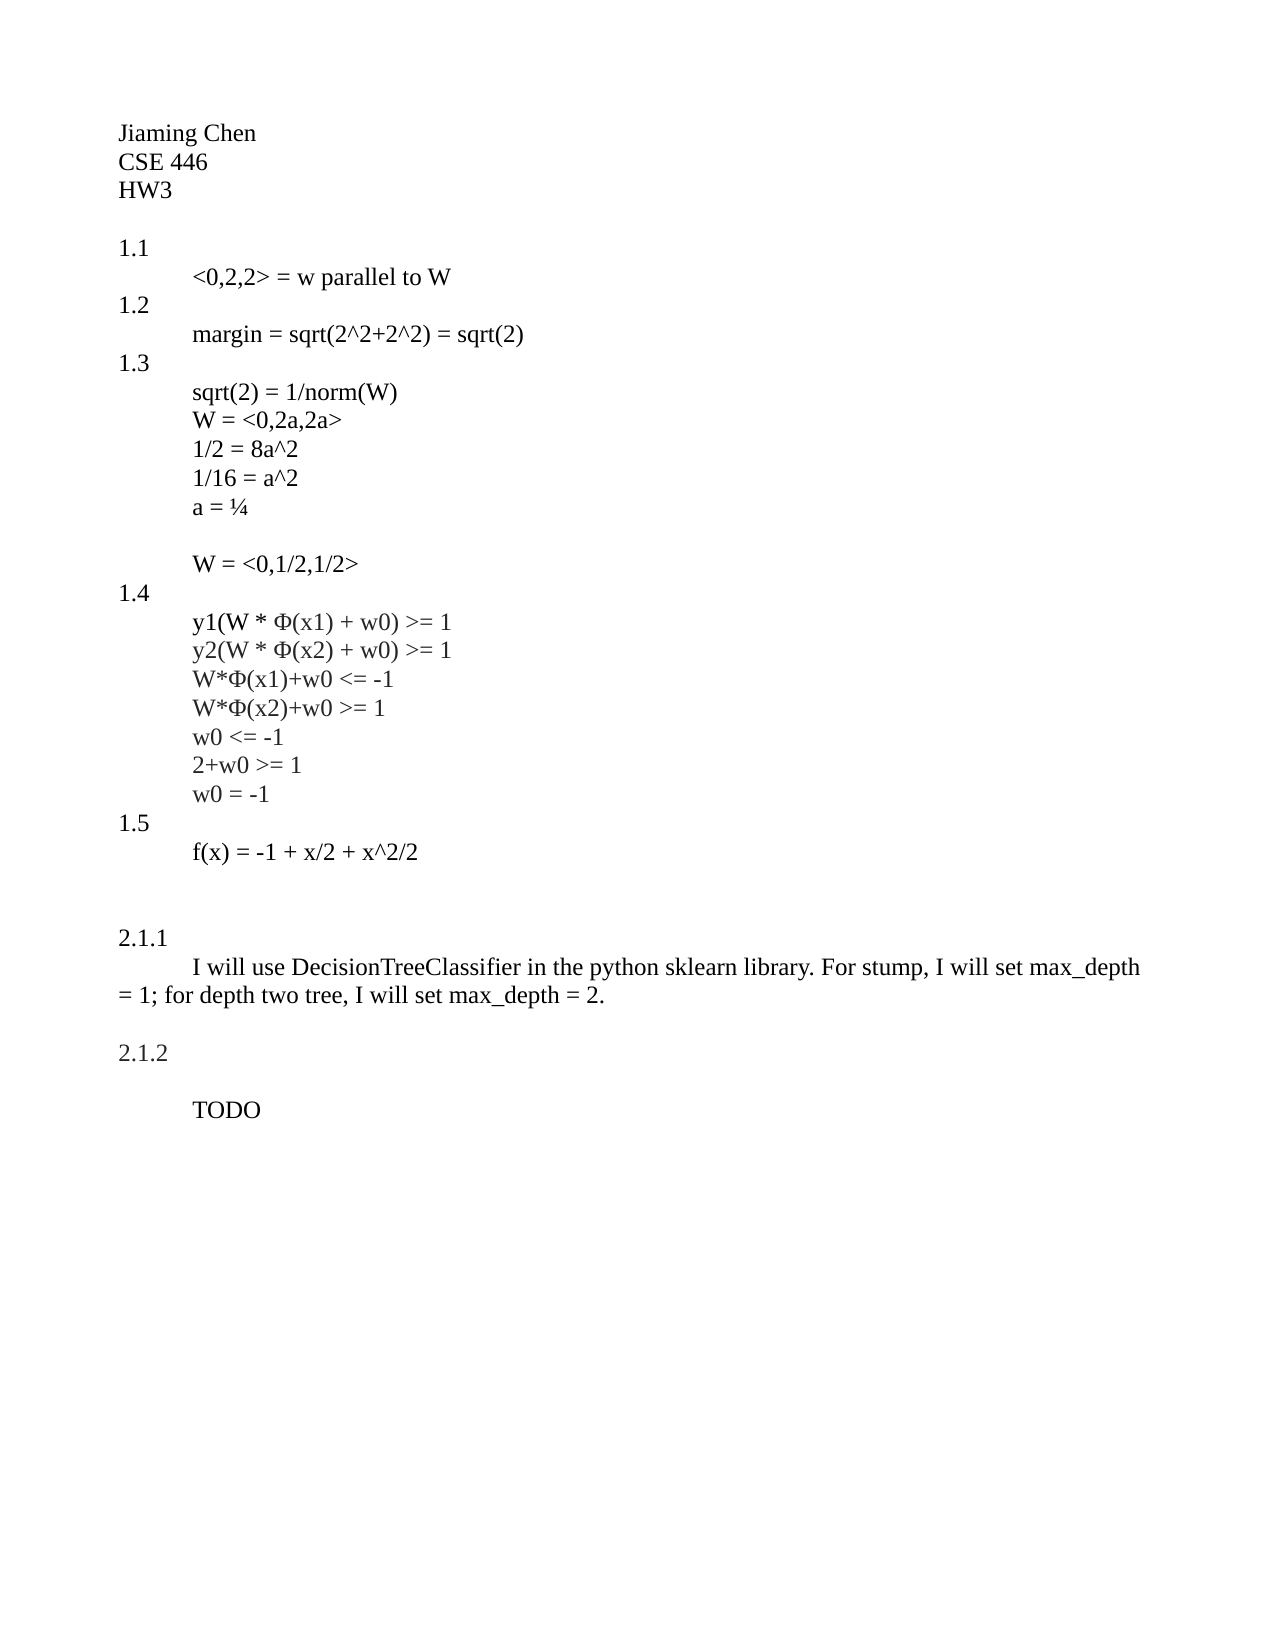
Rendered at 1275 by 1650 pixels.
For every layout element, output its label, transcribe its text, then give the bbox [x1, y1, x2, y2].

text 2.1.2 [118, 1038, 1157, 1067]
text a = ¼ [118, 492, 1157, 521]
text f(x) = -1 + x/2 + x^2/2 [118, 837, 1157, 866]
text sqrt(2) = 1/norm(W) [118, 377, 1157, 406]
text 1/2 = 8a^2 [118, 434, 1157, 463]
text W*Φ(x1)+w0 <= -1 [118, 664, 1157, 693]
text 2+w0 >= 1 [118, 751, 1157, 779]
text w0 = -1 [118, 779, 1157, 808]
text W = <0,1/2,1/2> [118, 549, 1157, 578]
text 1.5 [118, 808, 1157, 837]
text 1/16 = a^2 [118, 463, 1157, 492]
text 1.2 [118, 291, 1157, 319]
text 1.1 [118, 233, 1157, 262]
text I will use DecisionTreeClassifier in the python sklearn library. For stump, I will set max_depth = 1; for depth two tree, I will set max_depth = 2. [118, 952, 1157, 1009]
text 2.1.1 [118, 923, 1157, 952]
text W*Φ(x2)+w0 >= 1 [118, 693, 1157, 722]
text y2(W * Φ(x2) + w0) >= 1 [118, 636, 1157, 664]
text margin = sqrt(2^2+2^2) = sqrt(2) [118, 319, 1157, 348]
text W = <0,2a,2a> [118, 406, 1157, 434]
text HW3 [118, 176, 1157, 204]
text CSE 446 [118, 147, 1157, 176]
text <0,2,2> = w parallel to W [118, 262, 1157, 291]
text TODO [118, 1096, 1157, 1124]
text Jiaming Chen [118, 118, 1157, 147]
text y1(W * Φ(x1) + w0) >= 1 [118, 607, 1157, 636]
text 1.4 [118, 578, 1157, 607]
text 1.3 [118, 348, 1157, 377]
text w0 <= -1 [118, 722, 1157, 751]
